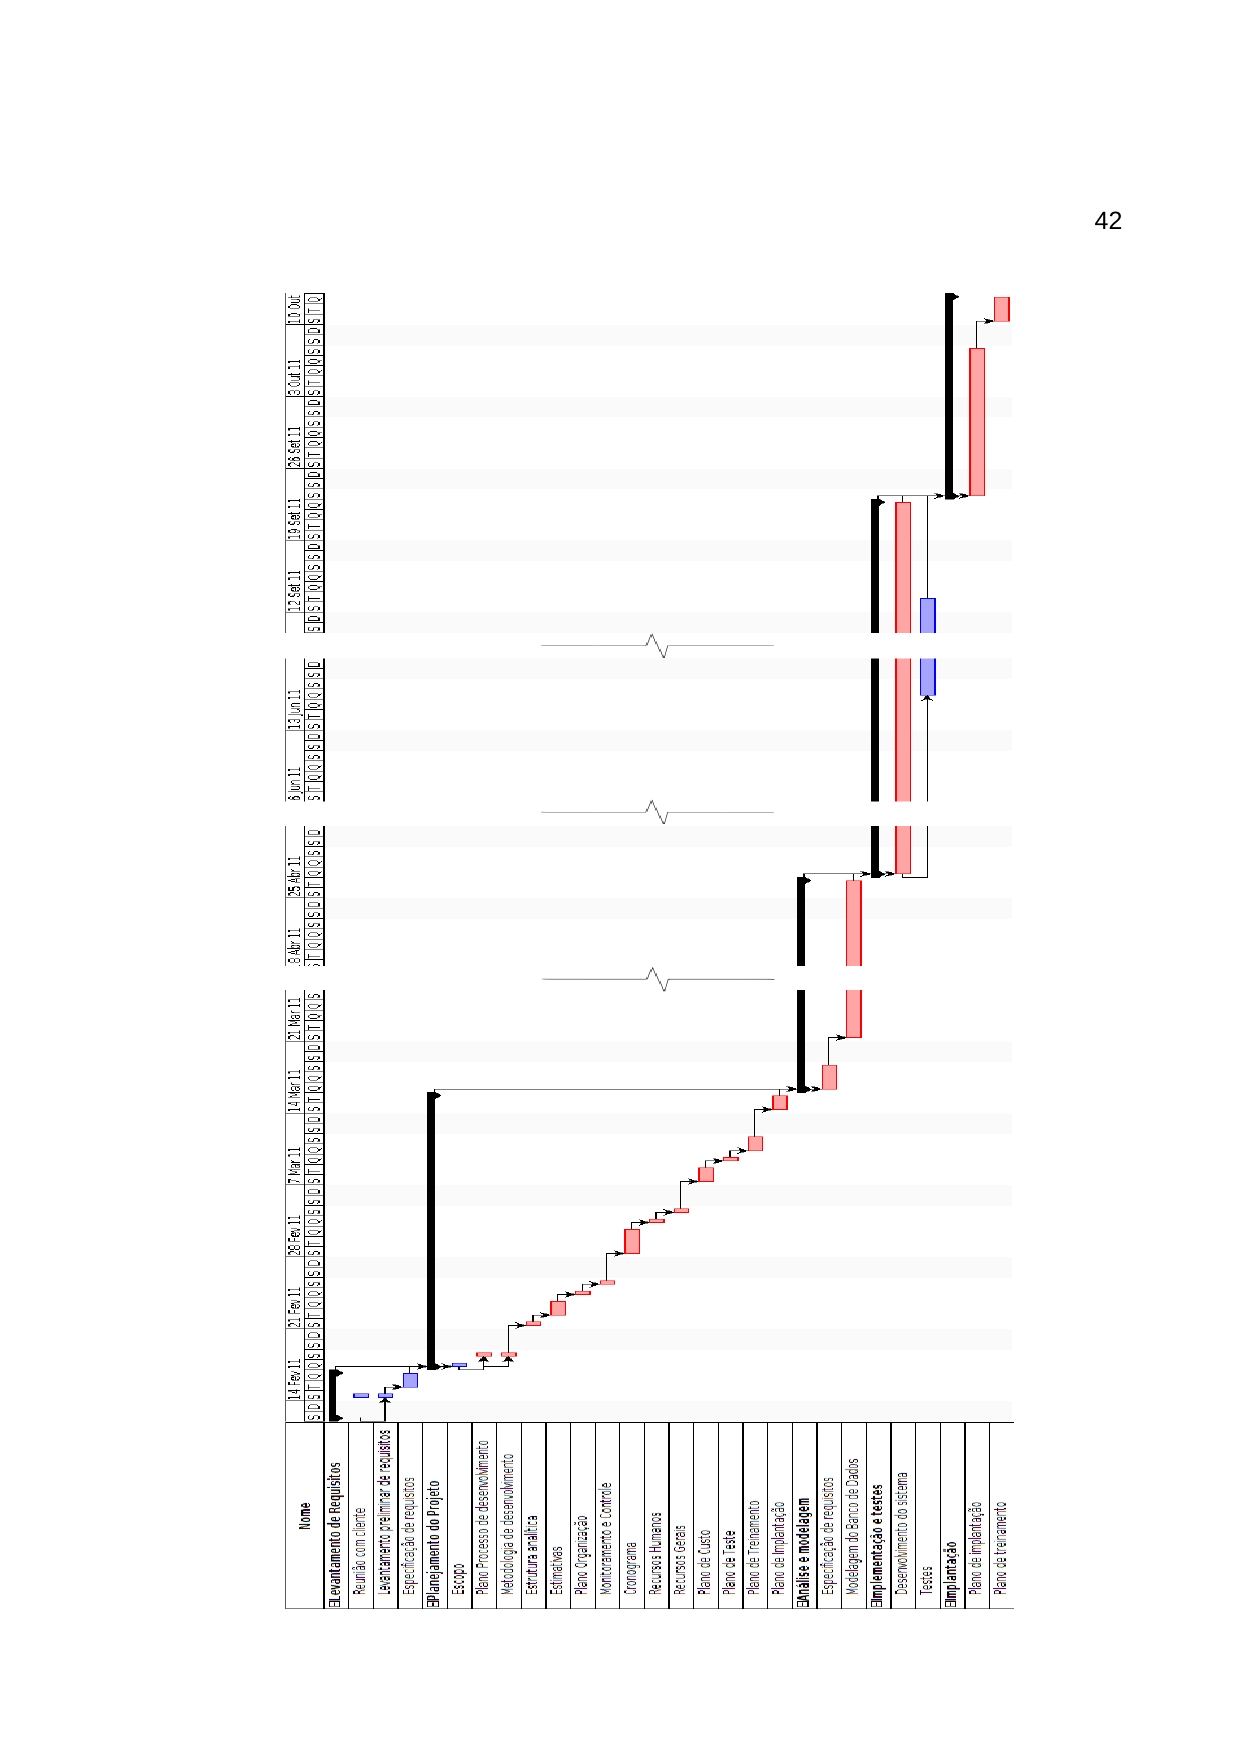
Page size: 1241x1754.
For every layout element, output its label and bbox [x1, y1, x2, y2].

text [177, 294, 1122, 1632]
picture [285, 293, 1014, 1609]
